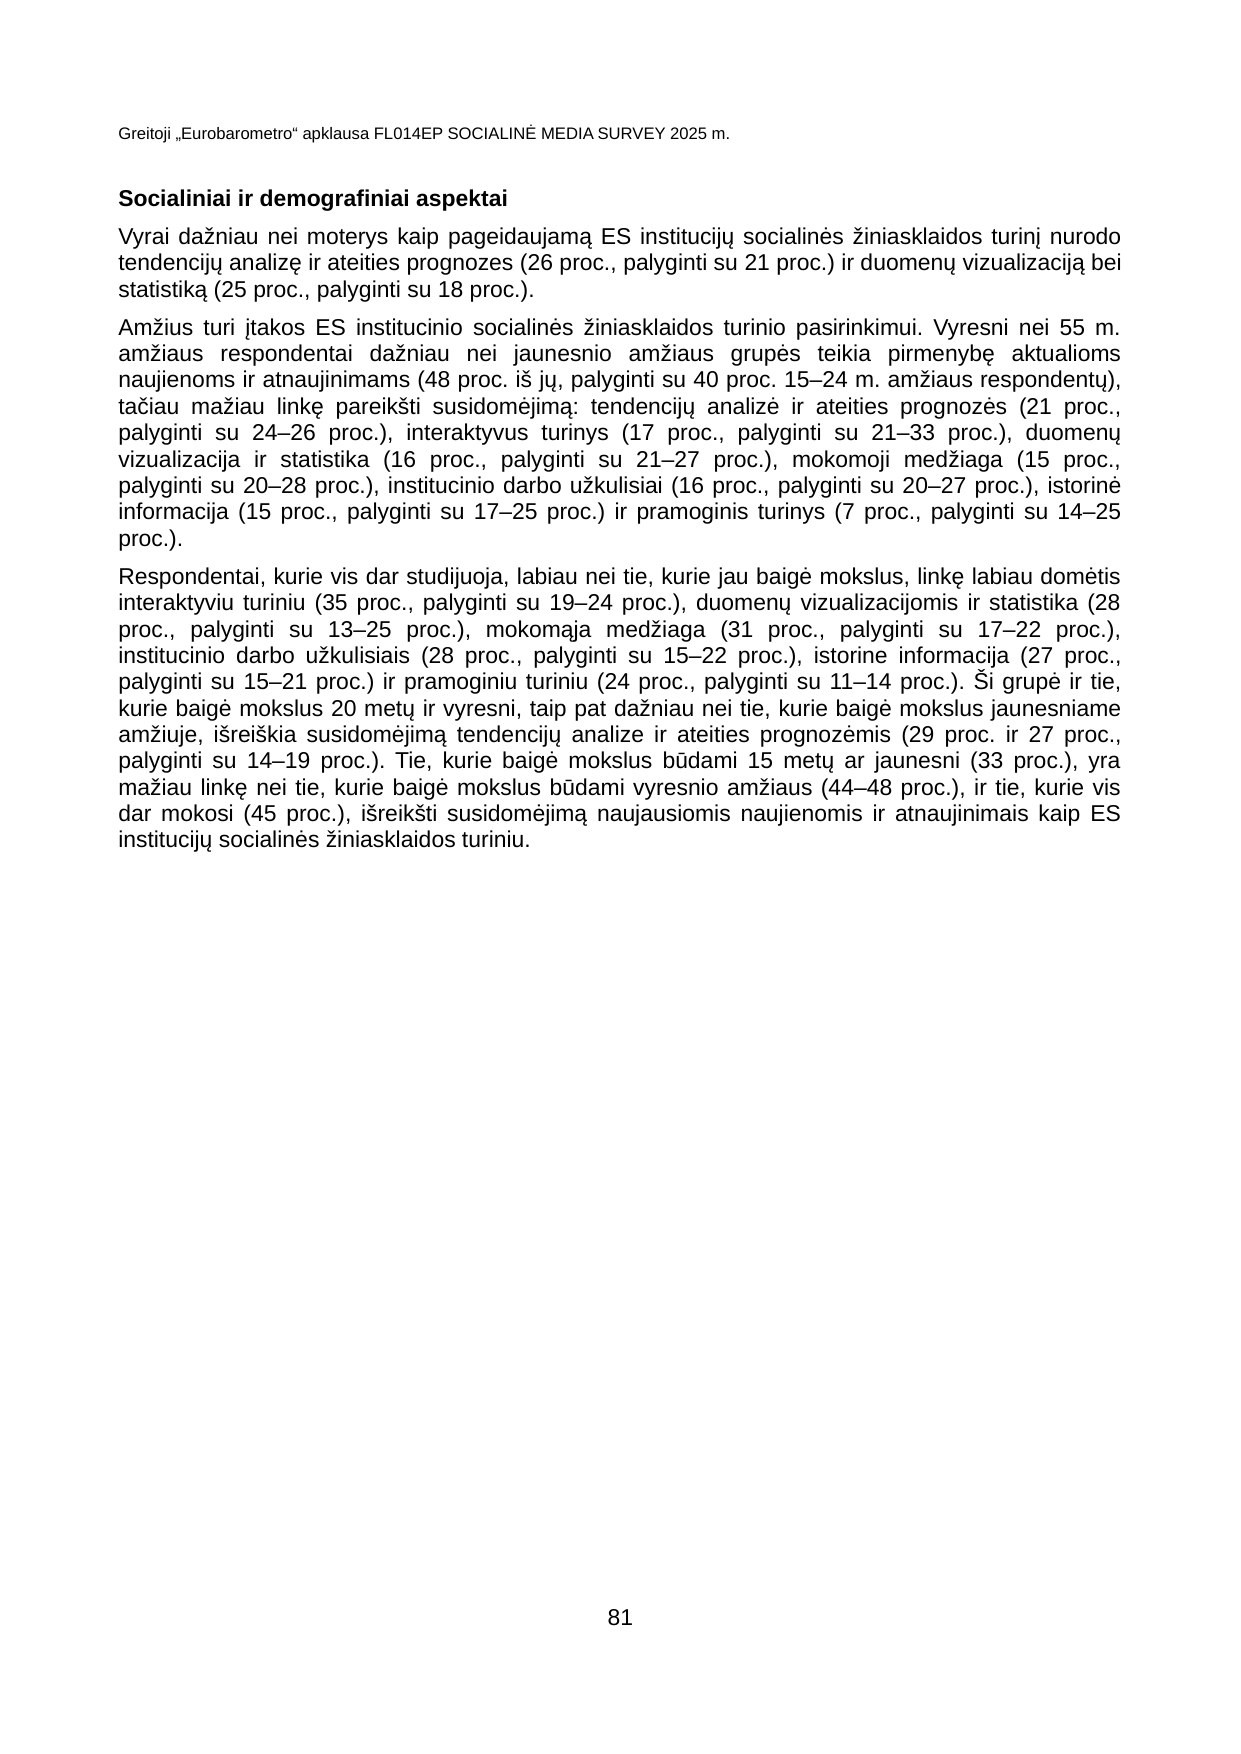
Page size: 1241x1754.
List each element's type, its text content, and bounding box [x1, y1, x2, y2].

text Amžius turi įtakos ES institucinio socialinės žiniasklaidos turinio pasirinkimui. Vyresni nei 55 m. amžiaus respondentai dažniau nei jaunesnio amžiaus grupės teikia pirmenybę aktualioms naujienoms ir atnaujinimams (48 proc. iš jų, palyginti su 40 proc. 15–24 m. amžiaus respondentų), tačiau mažiau linkę pareikšti susidomėjimą: tendencijų analizė ir ateities prognozės (21 proc., palyginti su 24–26 proc.), interaktyvus turinys (17 proc., palyginti su 21–33 proc.), duomenų vizualizacija ir statistika (16 proc., palyginti su 21–27 proc.), mokomoji medžiaga (15 proc., palyginti su 20–28 proc.), institucinio darbo užkulisiai (16 proc., palyginti su 20–27 proc.), istorinė informacija (15 proc., palyginti su 17–25 proc.) ir pramoginis turinys (7 proc., palyginti su 14–25 proc.). [118, 314, 1122, 551]
text Vyrai dažniau nei moterys kaip pageidaujamą ES institucijų socialinės žiniasklaidos turinį nurodo tendencijų analizę ir ateities prognozes (26 proc., palyginti su 21 proc.) ir duomenų vizualizaciją bei statistiką (25 proc., palyginti su 18 proc.). [118, 223, 1122, 302]
text Respondentai, kurie vis dar studijuoja, labiau nei tie, kurie jau baigė mokslus, linkę labiau domėtis interaktyviu turiniu (35 proc., palyginti su 19–24 proc.), duomenų vizualizacijomis ir statistika (28 proc., palyginti su 13–25 proc.), mokomąja medžiaga (31 proc., palyginti su 17–22 proc.), institucinio darbo užkulisiais (28 proc., palyginti su 15–22 proc.), istorine informacija (27 proc., palyginti su 15–21 proc.) ir pramoginiu turiniu (24 proc., palyginti su 11–14 proc.). Ši grupė ir tie, kurie baigė mokslus 20 metų ir vyresni, taip pat dažniau nei tie, kurie baigė mokslus jaunesniame amžiuje, išreiškia susidomėjimą tendencijų analize ir ateities prognozėmis (29 proc. ir 27 proc., palyginti su 14–19 proc.). Tie, kurie baigė mokslus būdami 15 metų ar jaunesni (33 proc.), yra mažiau linkę nei tie, kurie baigė mokslus būdami vyresnio amžiaus (44–48 proc.), ir tie, kurie vis dar mokosi (45 proc.), išreikšti susidomėjimą naujausiomis naujienomis ir atnaujinimais kaip ES institucijų socialinės žiniasklaidos turiniu. [118, 563, 1122, 853]
text Socialiniai ir demografiniai aspektai [118, 184, 1122, 211]
